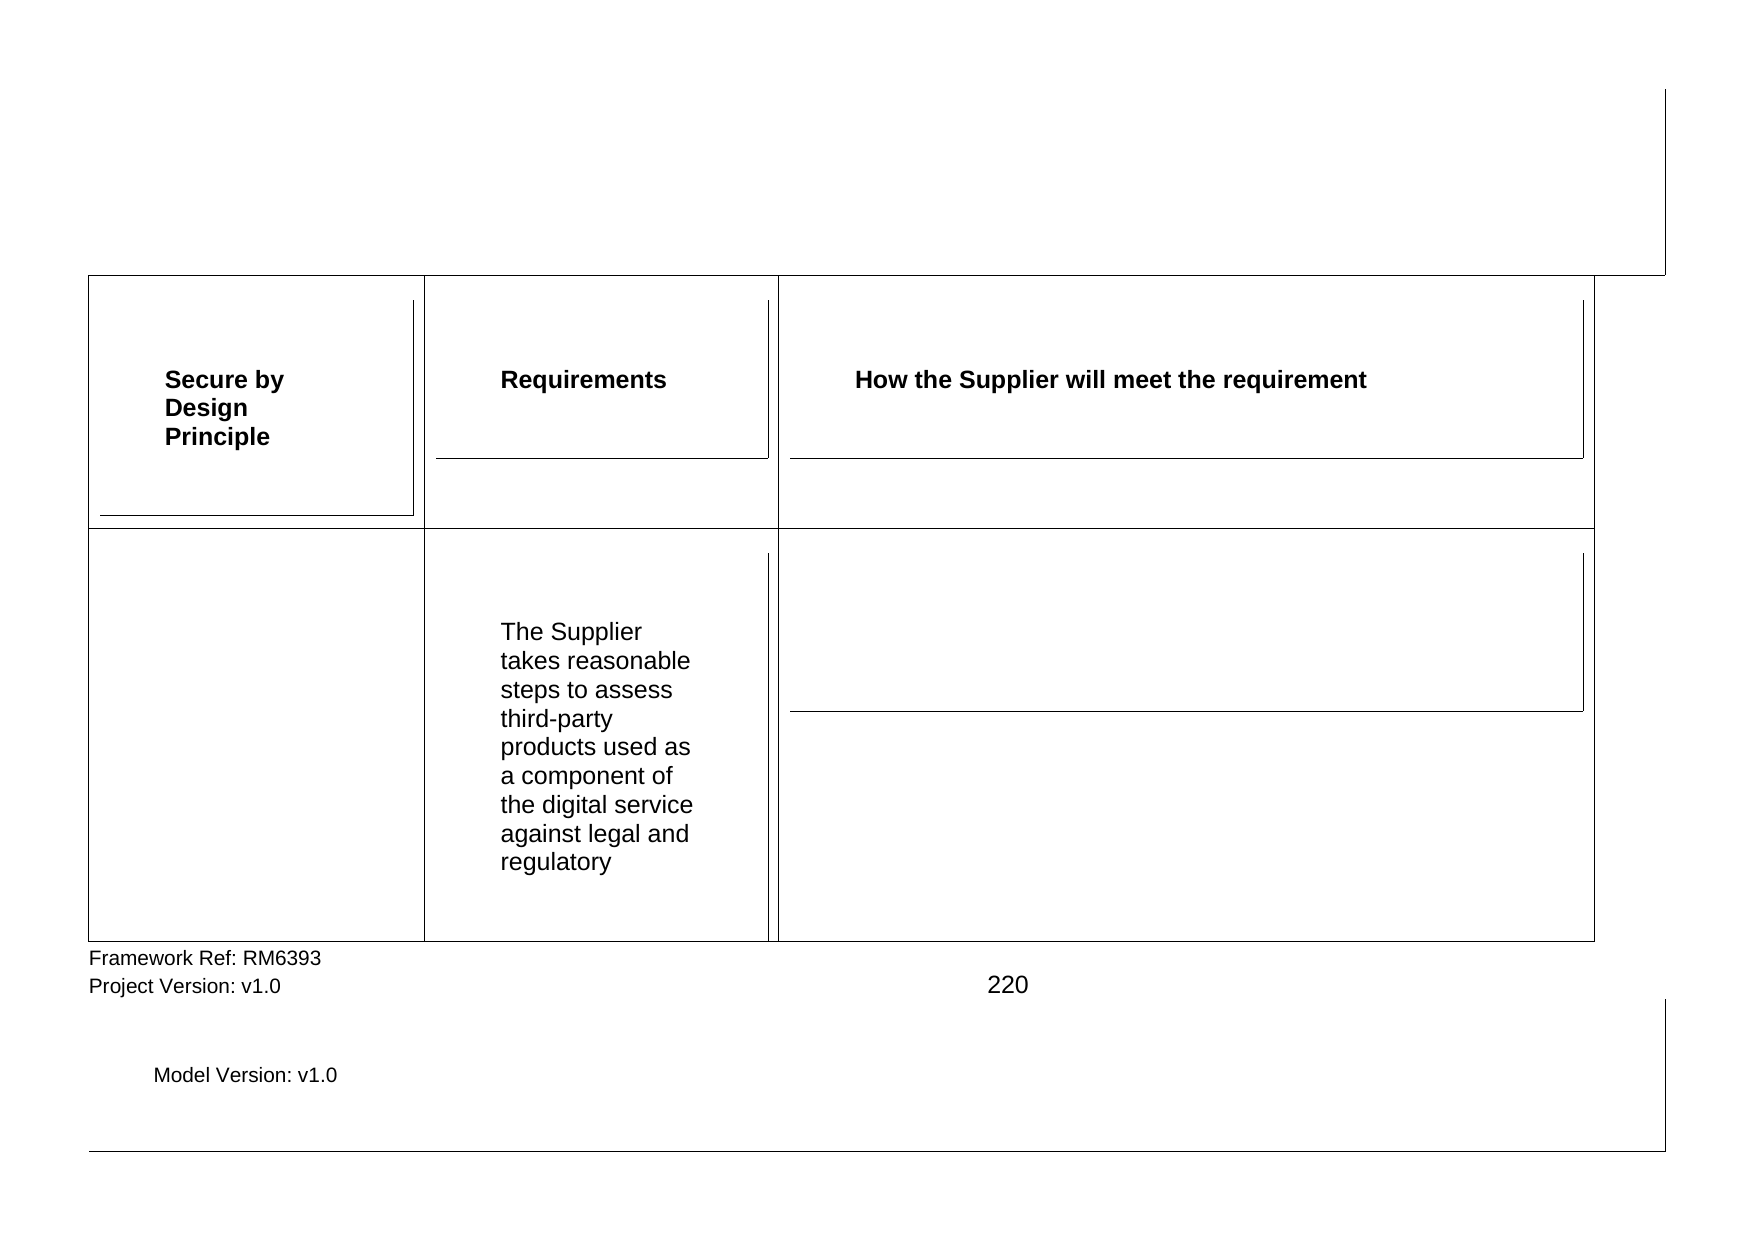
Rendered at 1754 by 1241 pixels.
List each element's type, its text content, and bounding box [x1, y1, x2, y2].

table_header Requirements [425, 276, 778, 528]
table_cell [779, 529, 1594, 941]
table_header How the Supplier will meet the requirement [779, 276, 1594, 528]
table_header Secure by Design Principle [89, 276, 424, 528]
table_cell The Supplier takes reasonable steps to assess third-party products used as a component of the digital service against legal and regulatory [425, 529, 778, 941]
table_cell [89, 529, 424, 941]
